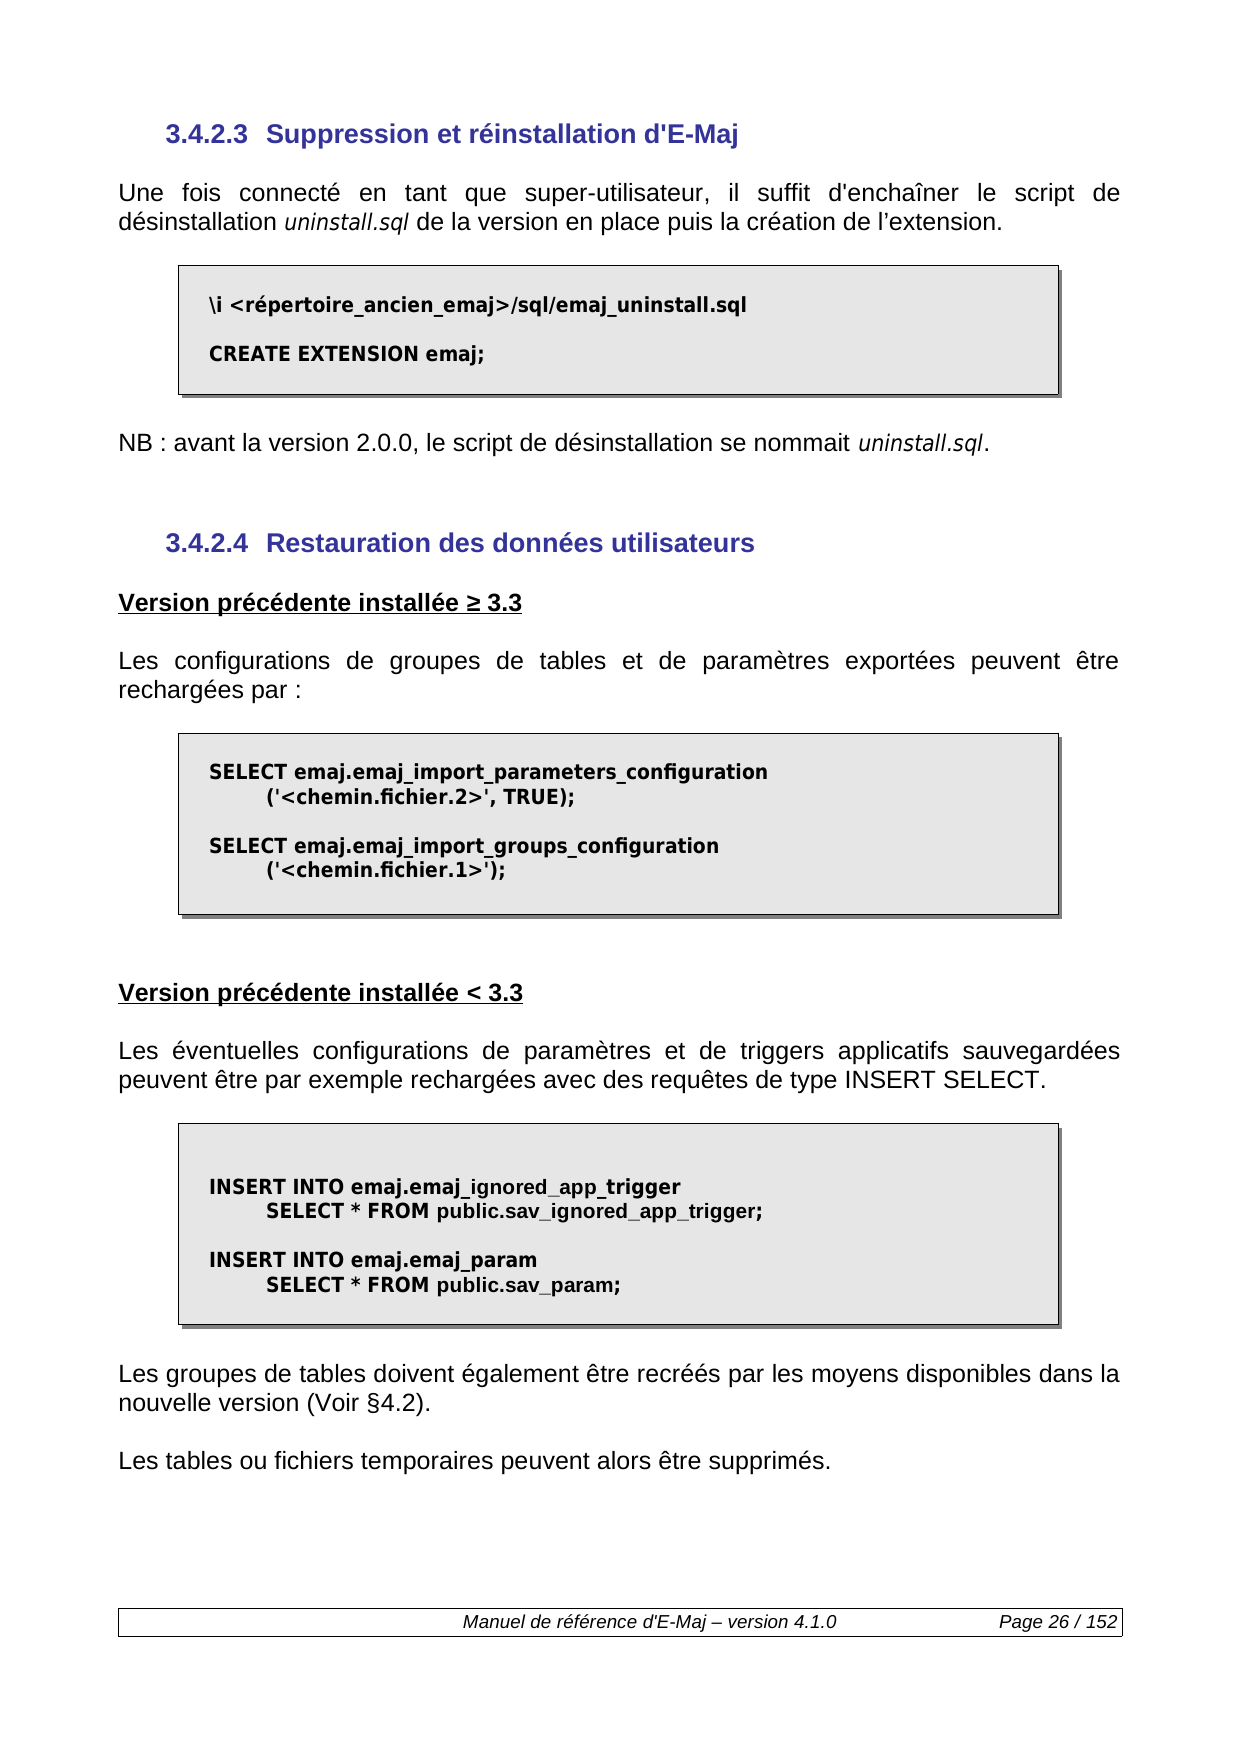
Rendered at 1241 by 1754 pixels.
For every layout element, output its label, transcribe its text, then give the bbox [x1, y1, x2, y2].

text Les groupes de tables doivent également être recréés par les moyens disponibles dans la nouvelle version (Voir §4.2). [118, 1358, 1122, 1417]
subtitle Suppression et réinstallation d'E-Maj [165, 118, 1122, 149]
text Les éventuelles configurations de paramètres et de triggers applicatifs sauvegardées peuvent être par exemple rechargées avec des requêtes de type INSERT SELECT. [118, 1036, 1122, 1094]
text CREATE EXTENSION emaj; [179, 339, 1058, 363]
text \i <répertoire_ancien_emaj>/sql/emaj_uninstall.sql [179, 290, 1058, 314]
text INSERT INTO emaj.emaj_ignored_app_trigger SELECT * FROM public.sav_ignored_app_trigger; [179, 1172, 1058, 1221]
text Version précédente installée ≥ 3.3 [118, 587, 1122, 616]
text Les tables ou fichiers temporaires peuvent alors être supprimés. [118, 1446, 1122, 1475]
text Version précédente installée < 3.3 [118, 977, 1122, 1007]
text SELECT emaj.emaj_import_parameters_configuration ('<chemin.fichier.2>', TRUE); [179, 757, 1058, 806]
subtitle Restauration des données utilisateurs [165, 527, 1122, 558]
text SELECT emaj.emaj_import_groups_configuration ('<chemin.fichier.1>'); [179, 831, 1058, 879]
text NB : avant la version 2.0.0, le script de désinstallation se nommait uninstall.sql. [118, 428, 1122, 457]
text Une fois connecté en tant que super-utilisateur, il suffit d'enchaîner le script de désinstallation uninstall.sql de la version en place puis la création de l’extension. [118, 178, 1122, 236]
text Les configurations de groupes de tables et de paramètres exportées peuvent être rechargées par : [118, 646, 1122, 704]
text INSERT INTO emaj.emaj_param SELECT * FROM public.sav_param; [179, 1245, 1058, 1294]
